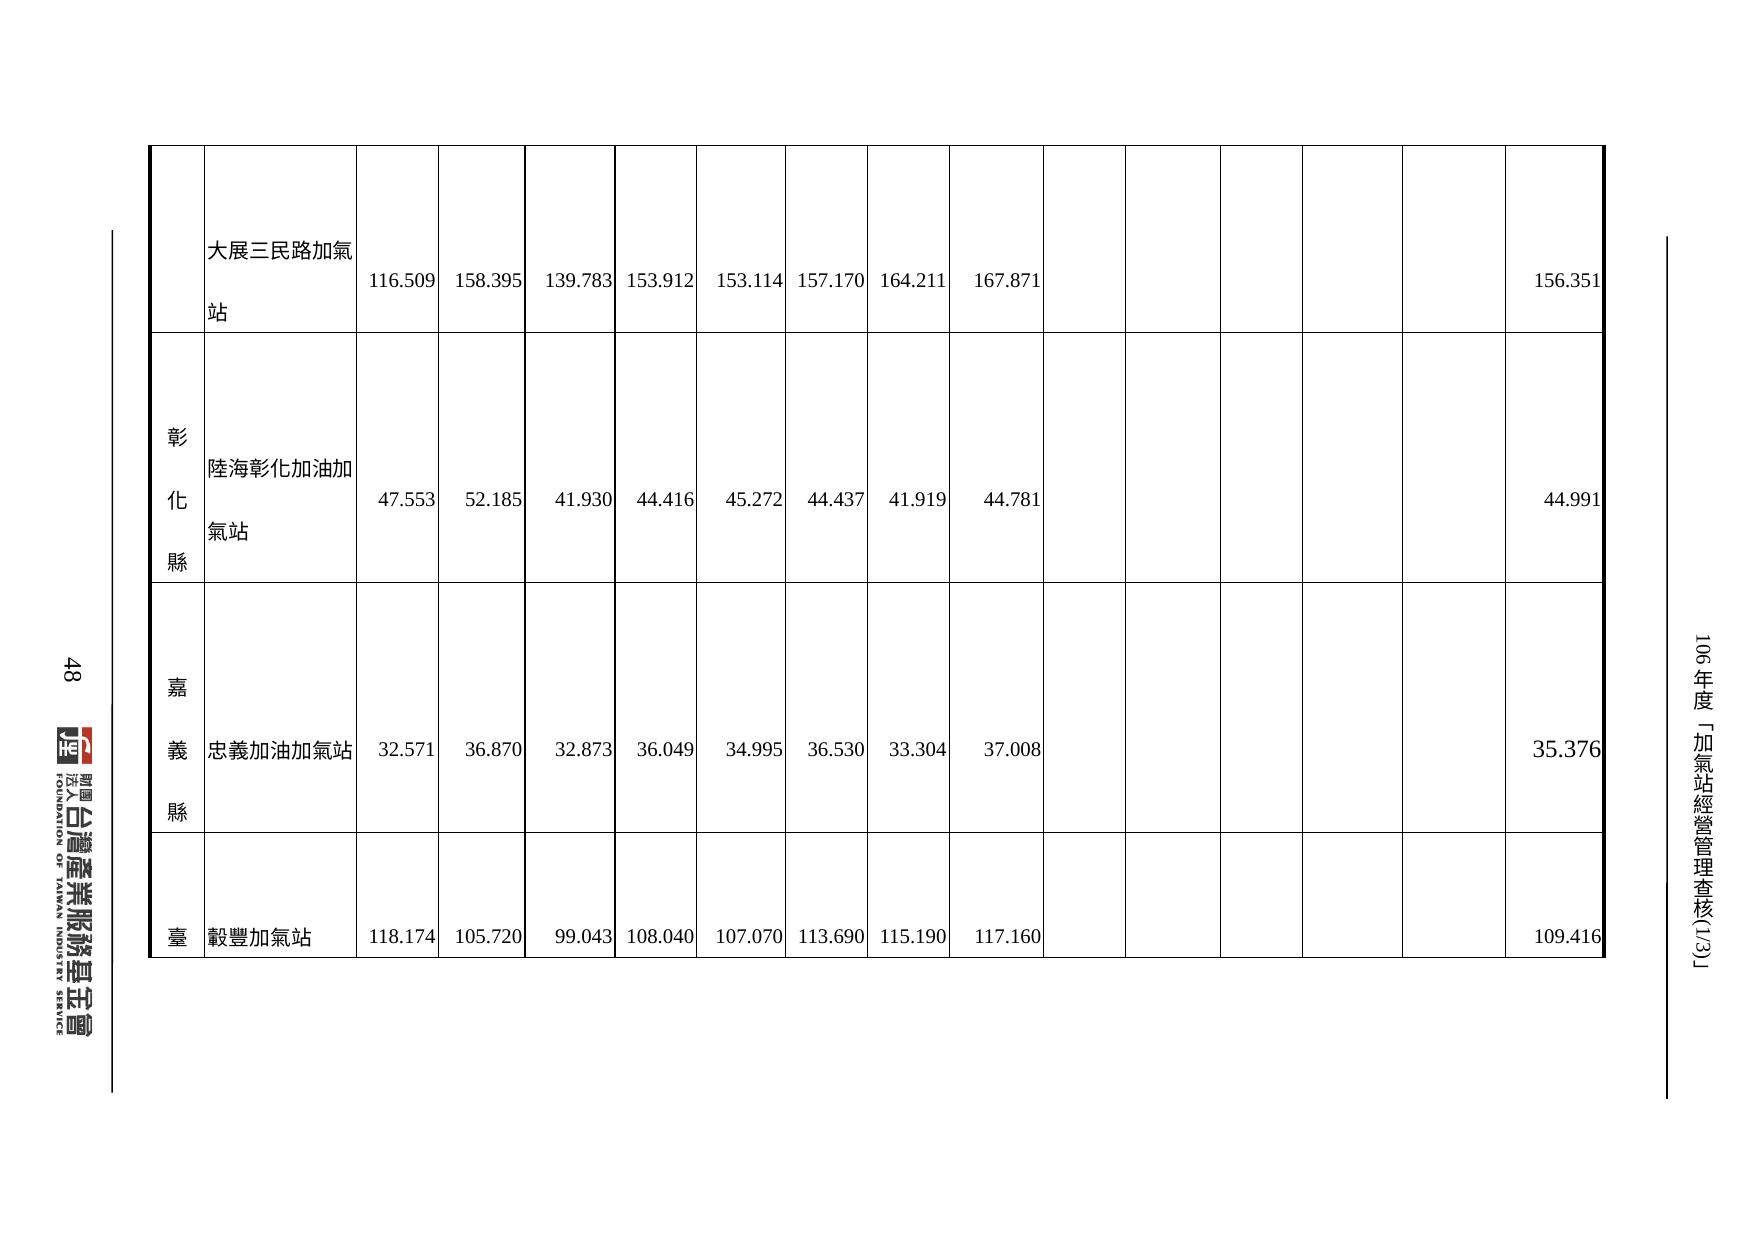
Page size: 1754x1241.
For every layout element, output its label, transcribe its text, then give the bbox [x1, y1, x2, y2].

table_cell 109.416 [1506, 833, 1602, 957]
table_cell [1044, 146, 1125, 332]
table_cell 44.781 [950, 333, 1043, 582]
table_cell 41.930 [526, 333, 614, 582]
table_cell 36.049 [616, 583, 696, 832]
table_cell 118.174 [357, 833, 438, 957]
table_cell 156.351 [1506, 146, 1602, 332]
table_cell [1403, 583, 1505, 832]
table_cell 嘉 義 縣 [152, 583, 204, 832]
table_cell [1403, 833, 1505, 957]
table_cell 116.509 [357, 146, 438, 332]
table_cell 52.185 [439, 333, 524, 582]
table_cell 35.376 [1506, 583, 1602, 832]
table_cell [1221, 833, 1302, 957]
table_cell 153.114 [697, 146, 785, 332]
table_cell 36.870 [439, 583, 524, 832]
table_cell [1221, 146, 1302, 332]
table_cell 32.873 [526, 583, 614, 832]
table_cell [1221, 583, 1302, 832]
table_cell [152, 146, 204, 332]
table_cell 大展三民路加氣站 [205, 146, 356, 332]
table_cell [1403, 333, 1505, 582]
table_cell 167.871 [950, 146, 1043, 332]
table_cell 107.070 [697, 833, 785, 957]
table_cell 115.190 [868, 833, 949, 957]
table_cell 45.272 [697, 333, 785, 582]
table_cell 157.170 [786, 146, 867, 332]
table_cell 41.919 [868, 333, 949, 582]
table_cell 105.720 [439, 833, 524, 957]
table_cell 164.211 [868, 146, 949, 332]
table_cell 113.690 [786, 833, 867, 957]
table_cell 34.995 [697, 583, 785, 832]
table_cell 153.912 [616, 146, 696, 332]
table_cell 彰 化 縣 [152, 333, 204, 582]
table_cell 33.304 [868, 583, 949, 832]
table_cell 44.991 [1506, 333, 1602, 582]
table_cell 32.571 [357, 583, 438, 832]
table_cell 37.008 [950, 583, 1043, 832]
table_cell 139.783 [526, 146, 614, 332]
table_cell 117.160 [950, 833, 1043, 957]
table_cell [1303, 833, 1402, 957]
table_cell 47.553 [357, 333, 438, 582]
table_cell [1303, 333, 1402, 582]
table_cell [1403, 146, 1505, 332]
table_cell 108.040 [616, 833, 696, 957]
table_cell [1126, 583, 1220, 832]
table_cell 44.437 [786, 333, 867, 582]
table_cell 忠義加油加氣站 [205, 583, 356, 832]
table_cell [1221, 333, 1302, 582]
table_cell [1303, 146, 1402, 332]
table_cell [1044, 333, 1125, 582]
table_cell 99.043 [526, 833, 614, 957]
table_cell 陸海彰化加油加氣站 [205, 333, 356, 582]
table_cell [1303, 583, 1402, 832]
table_cell [1126, 333, 1220, 582]
table_cell [1044, 583, 1125, 832]
table_cell [1126, 146, 1220, 332]
table_cell 44.416 [616, 333, 696, 582]
table_cell 臺 [152, 833, 204, 957]
table_cell [1126, 833, 1220, 957]
table_cell 158.395 [439, 146, 524, 332]
table_cell [1044, 833, 1125, 957]
table_cell 轂豐加氣站 [205, 833, 356, 957]
table_cell 36.530 [786, 583, 867, 832]
